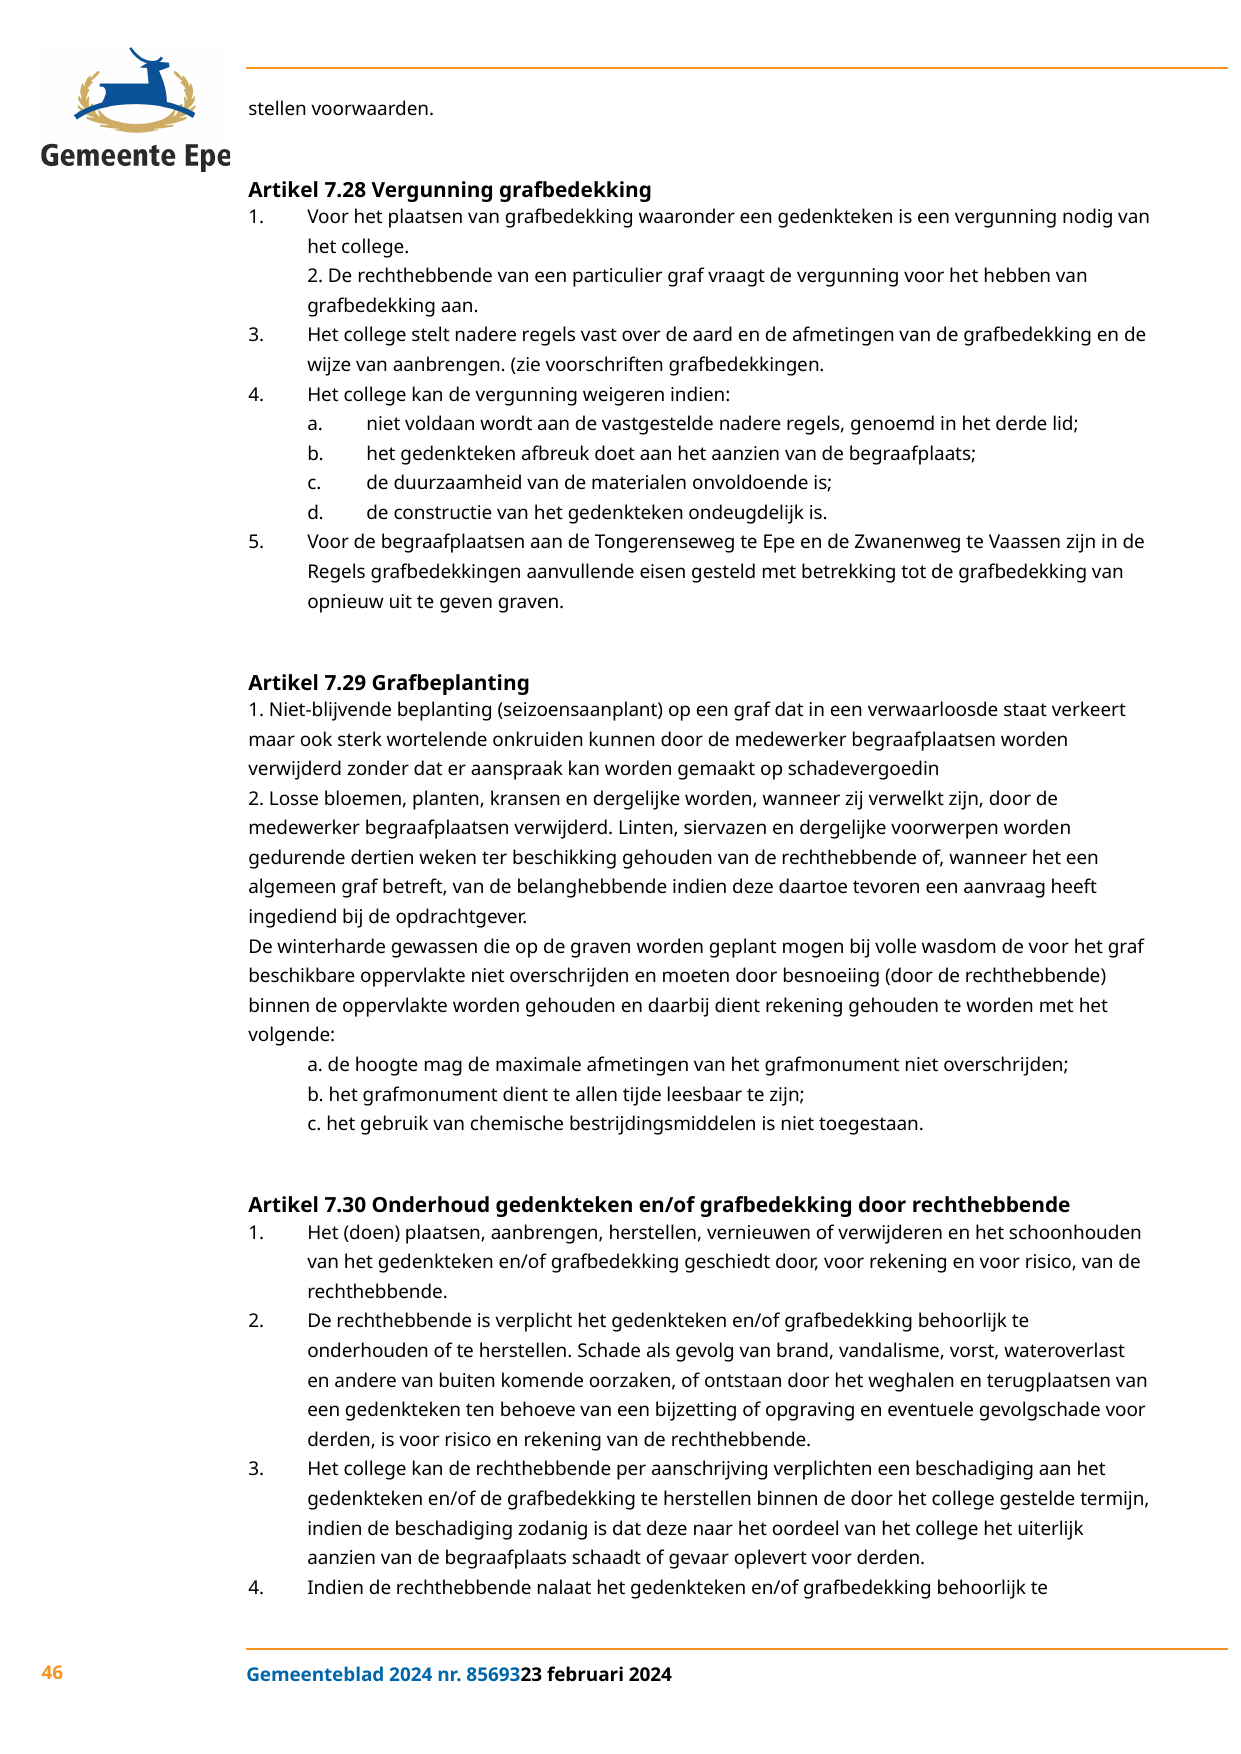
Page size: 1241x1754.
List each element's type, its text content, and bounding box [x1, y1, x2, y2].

text De winterharde gewassen die op de graven worden geplant mogen bij volle wasdom de voor het graf beschikbare oppervlakte niet overschrijden en moeten door besnoeiing (door de rechthebbende) binnen de oppervlakte worden gehouden en daarbij dient rekening gehouden te worden met het volgende: [248, 933, 1152, 1047]
list het gedenkteken afbreuk doet aan het aanzien van de begraafplaats; [307, 440, 1152, 466]
list Het (doen) plaatsen, aanbrengen, herstellen, vernieuwen of verwijderen en het schoonhouden van het gedenkteken en/of grafbedekking geschiedt door, voor rekening en voor risico, van de rechthebbende. [248, 1219, 1152, 1304]
list Voor het plaatsen van grafbedekking waaronder een gedenkteken is een vergunning nodig van het college. [248, 203, 1152, 258]
list niet voldaan wordt aan de vastgestelde nadere regels, genoemd in het derde lid; [307, 410, 1152, 436]
text 1. Niet-blijvende beplanting (seizoensaanplant) op een graf dat in een verwaarloosde staat verkeert maar ook sterk wortelende onkruiden kunnen door de medewerker begraafplaatsen worden verwijderd zonder dat er aanspraak kan worden gemaakt op schadevergoedin [248, 696, 1152, 781]
list Indien de rechthebbende nalaat het gedenkteken en/of grafbedekking behoorlijk te [248, 1574, 1152, 1599]
list de duurzaamheid van de materialen onvoldoende is; [307, 469, 1152, 495]
list Het college kan de rechthebbende per aanschrijving verplichten een beschadiging aan het gedenkteken en/of de grafbedekking te herstellen binnen de door het college gestelde termijn, indien de beschadiging zodanig is dat deze naar het oordeel van het college het uiterlijk aanzien van de begraafplaats schaadt of gevaar oplevert voor derden. [248, 1456, 1152, 1570]
list Voor de begraafplaatsen aan de Tongerenseweg te Epe en de Zwanenweg te Vaassen zijn in de Regels grafbedekkingen aanvullende eisen gesteld met betrekking tot de grafbedekking van opnieuw uit te geven graven. [248, 529, 1152, 613]
text Artikel 7.30 Onderhoud gedenkteken en/of grafbedekking door rechthebbende [248, 1190, 1152, 1219]
list b. het grafmonument dient te allen tijde leesbaar te zijn; [248, 1081, 1152, 1107]
text Artikel 7.29 Grafbeplanting [248, 668, 1152, 696]
text Artikel 7.28 Vergunning grafbedekking [248, 175, 1152, 203]
list de constructie van het gedenkteken ondeugdelijk is. [307, 499, 1152, 525]
picture [41, 47, 231, 172]
list a. de hoogte mag de maximale afmetingen van het grafmonument niet overschrijden; [248, 1051, 1152, 1077]
list 2. De rechthebbende van een particulier graf vraagt de vergunning voor het hebben van grafbedekking aan. [248, 262, 1152, 318]
list c. het gebruik van chemische bestrijdingsmiddelen is niet toegestaan. [248, 1110, 1152, 1136]
list Het college kan de vergunning weigeren indien: [248, 381, 1152, 406]
list De rechthebbende is verplicht het gedenkteken en/of grafbedekking behoorlijk te onderhouden of te herstellen. Schade als gevolg van brand, vandalisme, vorst, wateroverlast en andere van buiten komende oorzaken, of ontstaan door het weghalen en terugplaatsen van een gedenkteken ten behoeve van een bijzetting of opgraving en eventuele gevolgschade voor derden, is voor risico en rekening van de rechthebbende. [248, 1308, 1152, 1452]
text 2. Losse bloemen, planten, kransen en dergelijke worden, wanneer zij verwelkt zijn, door de medewerker begraafplaatsen verwijderd. Linten, siervazen en dergelijke voorwerpen worden gedurende dertien weken ter beschikking gehouden van de rechthebbende of, wanneer het een algemeen graf betreft, van de belanghebbende indien deze daartoe tevoren een aanvraag heeft ingediend bij de opdrachtgever. [248, 785, 1152, 929]
list Het college stelt nadere regels vast over de aard en de afmetingen van de grafbedekking en de wijze van aanbrengen. (zie voorschriften grafbedekkingen. [248, 322, 1152, 377]
text stellen voorwaarden. [248, 95, 1152, 121]
